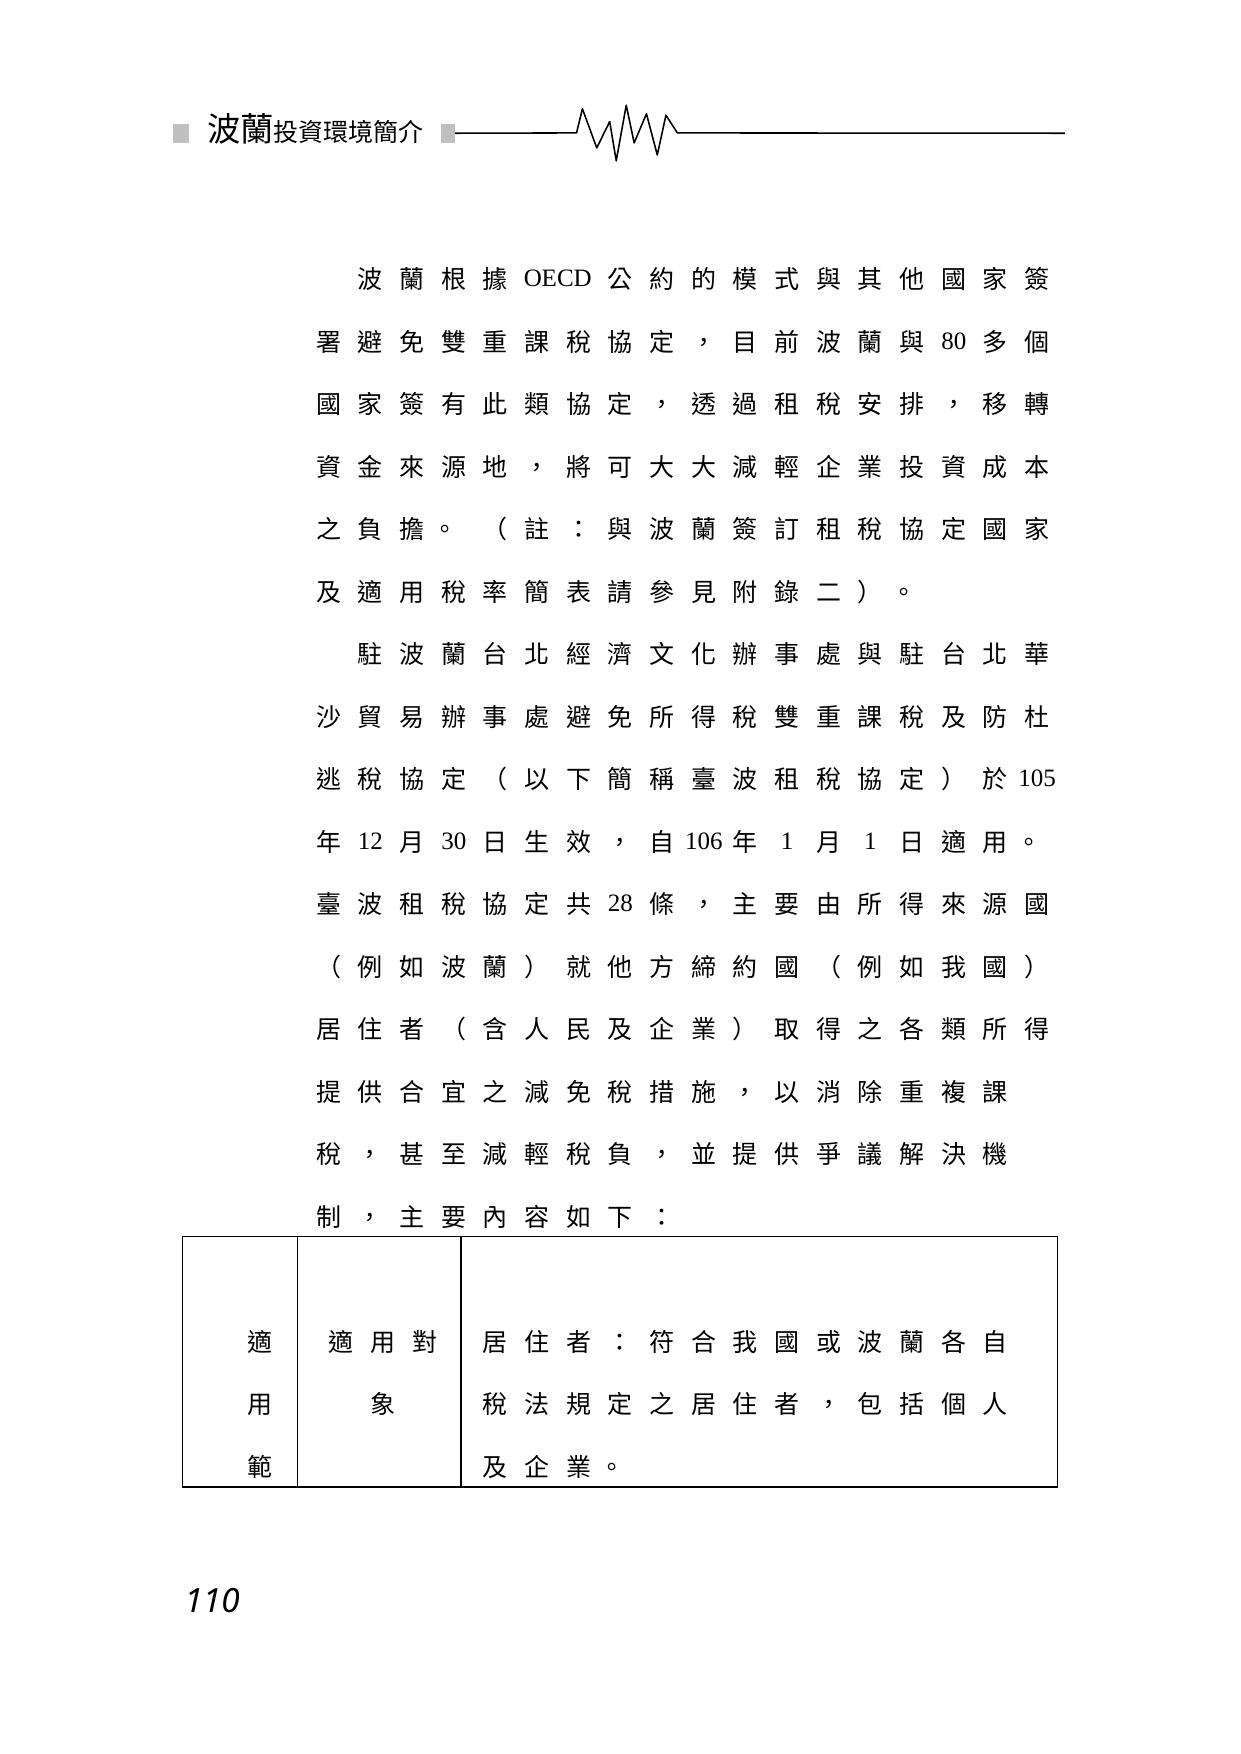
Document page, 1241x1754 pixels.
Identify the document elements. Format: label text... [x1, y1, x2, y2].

text 波蘭根據OECD公約的模式與其他國家簽署避免雙重課稅協定，目前波蘭與80多個國家簽有此類協定，透過租稅安排，移轉資金來源地，將可大大減輕企業投資成本之負擔。（註：與波蘭簽訂租稅協定國家及適用稅率簡表請參見附錄二）。 [281, 236, 1058, 611]
table_header 居住者：符合我國或波蘭各自稅法規定之居住者，包括個人及企業。 [462, 1237, 1057, 1486]
text 駐波蘭台北經濟文化辦事處與駐台北華沙貿易辦事處避免所得稅雙重課稅及防杜逃稅協定（以下簡稱臺波租稅協定）於105年12月30日生效，自106年1月1日適用。臺波租稅協定共28條，主要由所得來源國（例如波蘭）就他方締約國（例如我國）居住者（含人民及企業）取得之各類所得提供合宜之減免稅措施，以消除重複課稅，甚至減輕稅負，並提供爭議解決機制，主要內容如下： [281, 611, 1058, 1236]
table_header 適用範 [183, 1237, 297, 1486]
table_header 適用對象 [298, 1237, 460, 1486]
